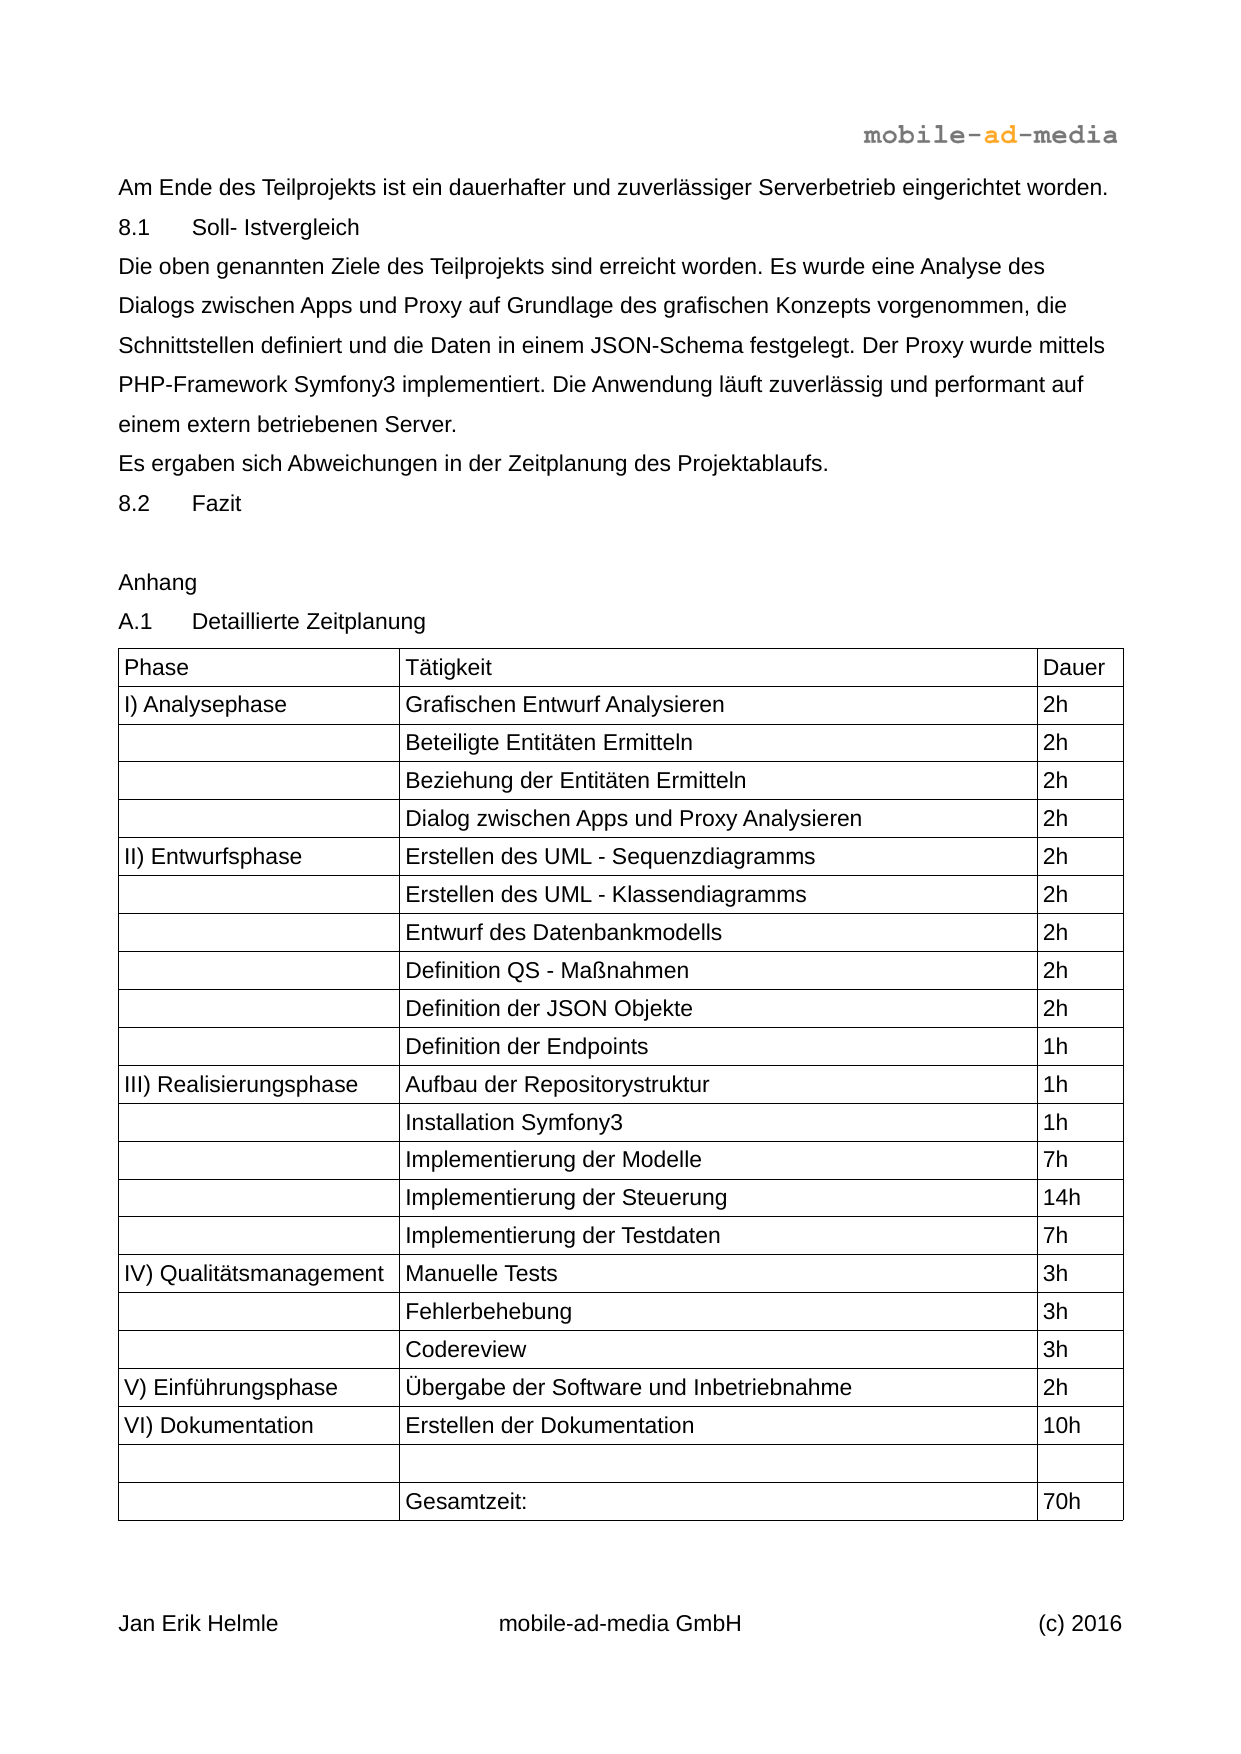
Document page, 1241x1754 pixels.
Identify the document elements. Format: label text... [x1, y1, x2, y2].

table_cell [119, 1104, 399, 1141]
table_cell V) Einführungsphase [119, 1369, 399, 1406]
table_cell Übergabe der Software und Inbetriebnahme [400, 1369, 1037, 1406]
table_cell 2h [1038, 914, 1123, 951]
table_cell Definition QS - Maßnahmen [400, 952, 1037, 989]
table_cell Dialog zwischen Apps und Proxy Analysieren [400, 800, 1037, 837]
table_cell III) Realisierungsphase [119, 1066, 399, 1103]
table_cell Implementierung der Steuerung [400, 1180, 1037, 1216]
table_cell [119, 1445, 399, 1482]
table_cell 2h [1038, 800, 1123, 837]
table_cell 2h [1038, 876, 1123, 913]
table_cell 2h [1038, 838, 1123, 875]
table_cell VI) Dokumentation [119, 1407, 399, 1444]
text Die oben genannten Ziele des Teilprojekts sind erreicht worden. Es wurde eine Analyse des Dialogs zwischen Apps und Proxy auf Grundlage des grafischen Konzepts vorgenommen, die Schnittstellen definiert und die Daten in einem JSON-Schema festgelegt. Der Proxy wurde mittels PHP-Framework Symfony3 implementiert. Die Anwendung läuft zuverlässig und performant auf einem extern betriebenen Server. [118, 253, 1122, 437]
table_cell II) Entwurfsphase [119, 838, 399, 875]
table_cell [119, 762, 399, 799]
table_cell 7h [1038, 1217, 1123, 1254]
table_cell Implementierung der Modelle [400, 1142, 1037, 1178]
table_cell [1038, 1445, 1123, 1482]
table_cell Codereview [400, 1331, 1037, 1368]
table_cell Aufbau der Repositorystruktur [400, 1066, 1037, 1103]
table_cell Erstellen der Dokumentation [400, 1407, 1037, 1444]
table_cell [119, 1028, 399, 1065]
table_cell 3h [1038, 1331, 1123, 1368]
table_cell 2h [1038, 687, 1123, 723]
table_cell Erstellen des UML - Klassendiagramms [400, 876, 1037, 913]
table_cell IV) Qualitätsmanagement [119, 1255, 399, 1292]
table_header Phase [119, 649, 399, 686]
table_cell Definition der JSON Objekte [400, 990, 1037, 1027]
table_cell [119, 1180, 399, 1216]
table_cell Entwurf des Datenbankmodells [400, 914, 1037, 951]
table_cell Beziehung der Entitäten Ermitteln [400, 762, 1037, 799]
table_cell Erstellen des UML - Sequenzdiagramms [400, 838, 1037, 875]
table_cell 2h [1038, 762, 1123, 799]
text Am Ende des Teilprojekts ist ein dauerhafter und zuverlässiger Serverbetrieb eingerichtet worden. [118, 174, 1122, 200]
table_cell [119, 990, 399, 1027]
table_cell 2h [1038, 1369, 1123, 1406]
picture [863, 118, 1118, 150]
table_cell [119, 876, 399, 913]
table_cell Installation Symfony3 [400, 1104, 1037, 1141]
table_cell Grafischen Entwurf Analysieren [400, 687, 1037, 723]
table_cell Definition der Endpoints [400, 1028, 1037, 1065]
table_cell 2h [1038, 952, 1123, 989]
table_cell 1h [1038, 1066, 1123, 1103]
table_cell Fehlerbehebung [400, 1293, 1037, 1330]
table_cell Gesamtzeit: [400, 1483, 1037, 1520]
table_cell 2h [1038, 990, 1123, 1027]
table_cell Implementierung der Testdaten [400, 1217, 1037, 1254]
table_cell 1h [1038, 1104, 1123, 1141]
text Anhang [118, 569, 1122, 595]
text A.1 Detaillierte Zeitplanung [118, 608, 1122, 634]
table_cell [119, 952, 399, 989]
table_cell Manuelle Tests [400, 1255, 1037, 1292]
table_cell 7h [1038, 1142, 1123, 1178]
text Es ergaben sich Abweichungen in der Zeitplanung des Projektablaufs. [118, 450, 1122, 477]
table_cell 70h [1038, 1483, 1123, 1520]
table_cell [119, 1331, 399, 1368]
table_cell 1h [1038, 1028, 1123, 1065]
text 8.1 Soll- Istvergleich [118, 213, 1122, 240]
table_cell 10h [1038, 1407, 1123, 1444]
table_cell 14h [1038, 1180, 1123, 1216]
table_cell [119, 1217, 399, 1254]
table_cell [119, 800, 399, 837]
table_cell [119, 1293, 399, 1330]
table_cell 3h [1038, 1293, 1123, 1330]
table_cell [119, 725, 399, 761]
table_cell [119, 1483, 399, 1520]
text 8.2 Fazit [118, 490, 1122, 516]
table_cell [119, 1142, 399, 1178]
table_header Dauer [1038, 649, 1123, 686]
table_cell I) Analysephase [119, 687, 399, 723]
table_cell [400, 1445, 1037, 1482]
table_header Tätigkeit [400, 649, 1037, 686]
table_cell [119, 914, 399, 951]
table_cell 3h [1038, 1255, 1123, 1292]
table_cell 2h [1038, 725, 1123, 761]
table_cell Beteiligte Entitäten Ermitteln [400, 725, 1037, 761]
